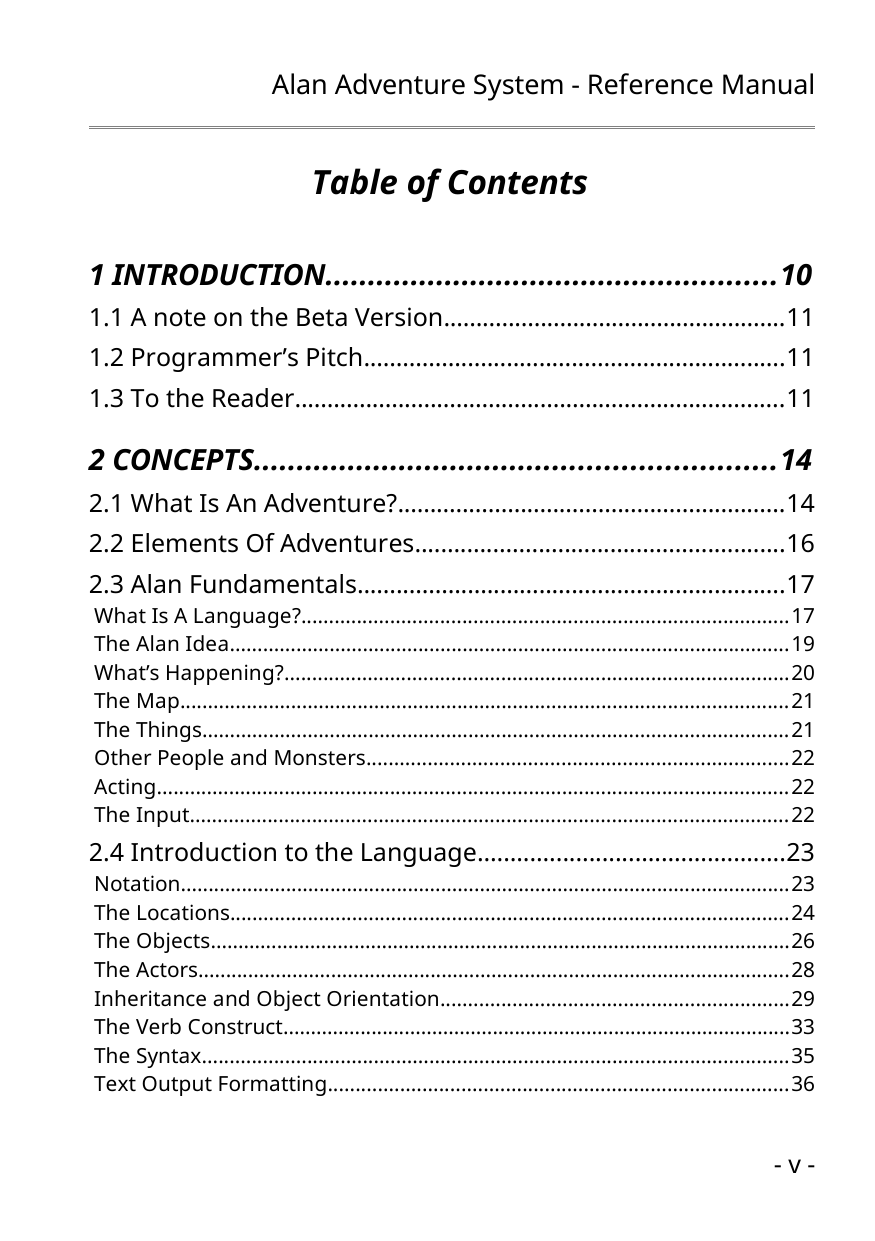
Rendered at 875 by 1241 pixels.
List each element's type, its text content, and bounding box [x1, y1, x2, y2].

text 1.1 A note on the Beta Version 11 [88, 300, 815, 334]
text 2.1 What Is An Adventure? 14 [88, 486, 815, 520]
text 1.3 To the Reader 11 [88, 381, 815, 415]
text The Things 21 [88, 715, 815, 743]
text Acting 22 [88, 772, 815, 800]
text The Objects 26 [88, 926, 815, 955]
text 2 Concepts 14 [88, 440, 815, 479]
text 2.2 Elements Of Adventures 16 [88, 526, 815, 560]
text The Locations 24 [88, 898, 815, 926]
text The Alan Idea 19 [88, 629, 815, 658]
text The Map 21 [88, 686, 815, 715]
text 1 Introduction 10 [88, 254, 815, 293]
text What’s Happening? 20 [88, 658, 815, 686]
text 2.4 Introduction to the Language 23 [88, 835, 815, 869]
subtitle Table of Contents [88, 158, 815, 204]
text The Syntax 35 [88, 1041, 815, 1069]
text 2.3 Alan Fundamentals 17 [88, 567, 815, 601]
text The Actors 28 [88, 955, 815, 983]
text The Input 22 [88, 800, 815, 829]
text Notation 23 [88, 869, 815, 898]
text Inheritance and Object Orientation 29 [88, 983, 815, 1012]
text Text Output Formatting 36 [88, 1069, 815, 1098]
text The Verb Construct 33 [88, 1012, 815, 1041]
text What Is A Language? 17 [88, 601, 815, 629]
text Other People and Monsters 22 [88, 743, 815, 772]
text 1.2 Programmer’s Pitch 11 [88, 340, 815, 374]
